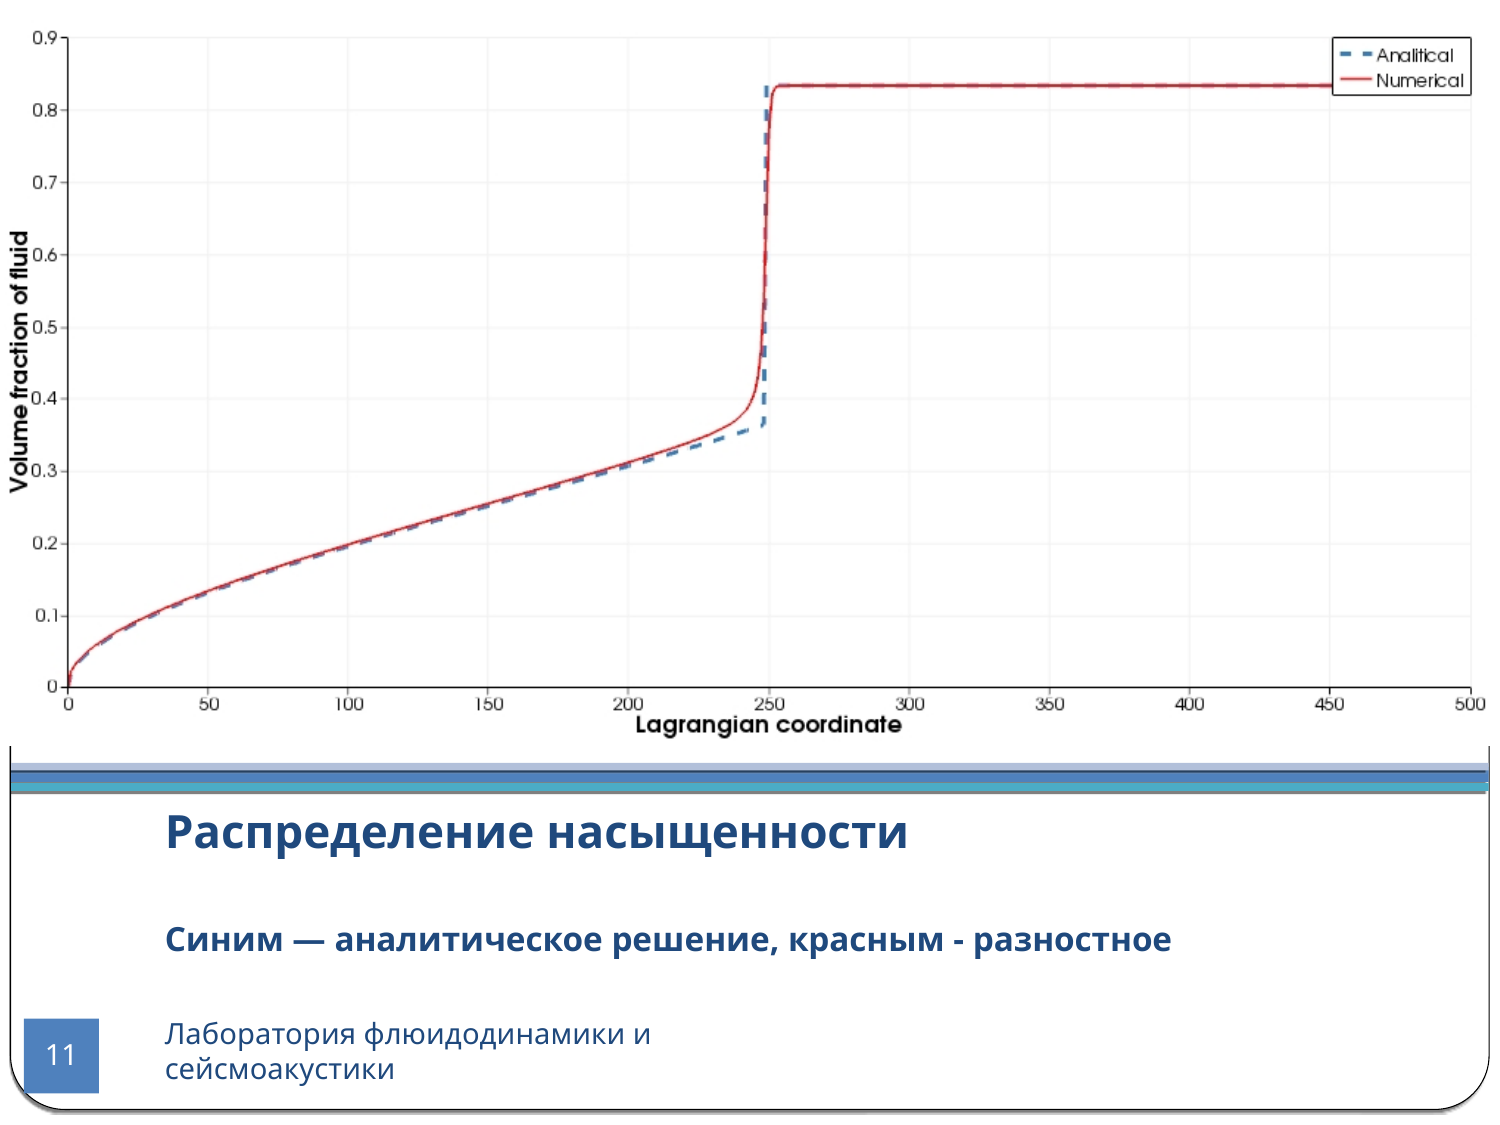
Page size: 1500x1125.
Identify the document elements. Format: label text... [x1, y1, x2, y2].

list Синим — аналитическое решение, красным - разностное [150, 869, 1350, 1006]
slide_number [23, 1018, 99, 1094]
picture [4, 9, 1500, 746]
footer Лаборатория флюидодинамики и сейсмоакустики [150, 1012, 880, 1088]
title Распределение насыщенности [150, 786, 1350, 869]
